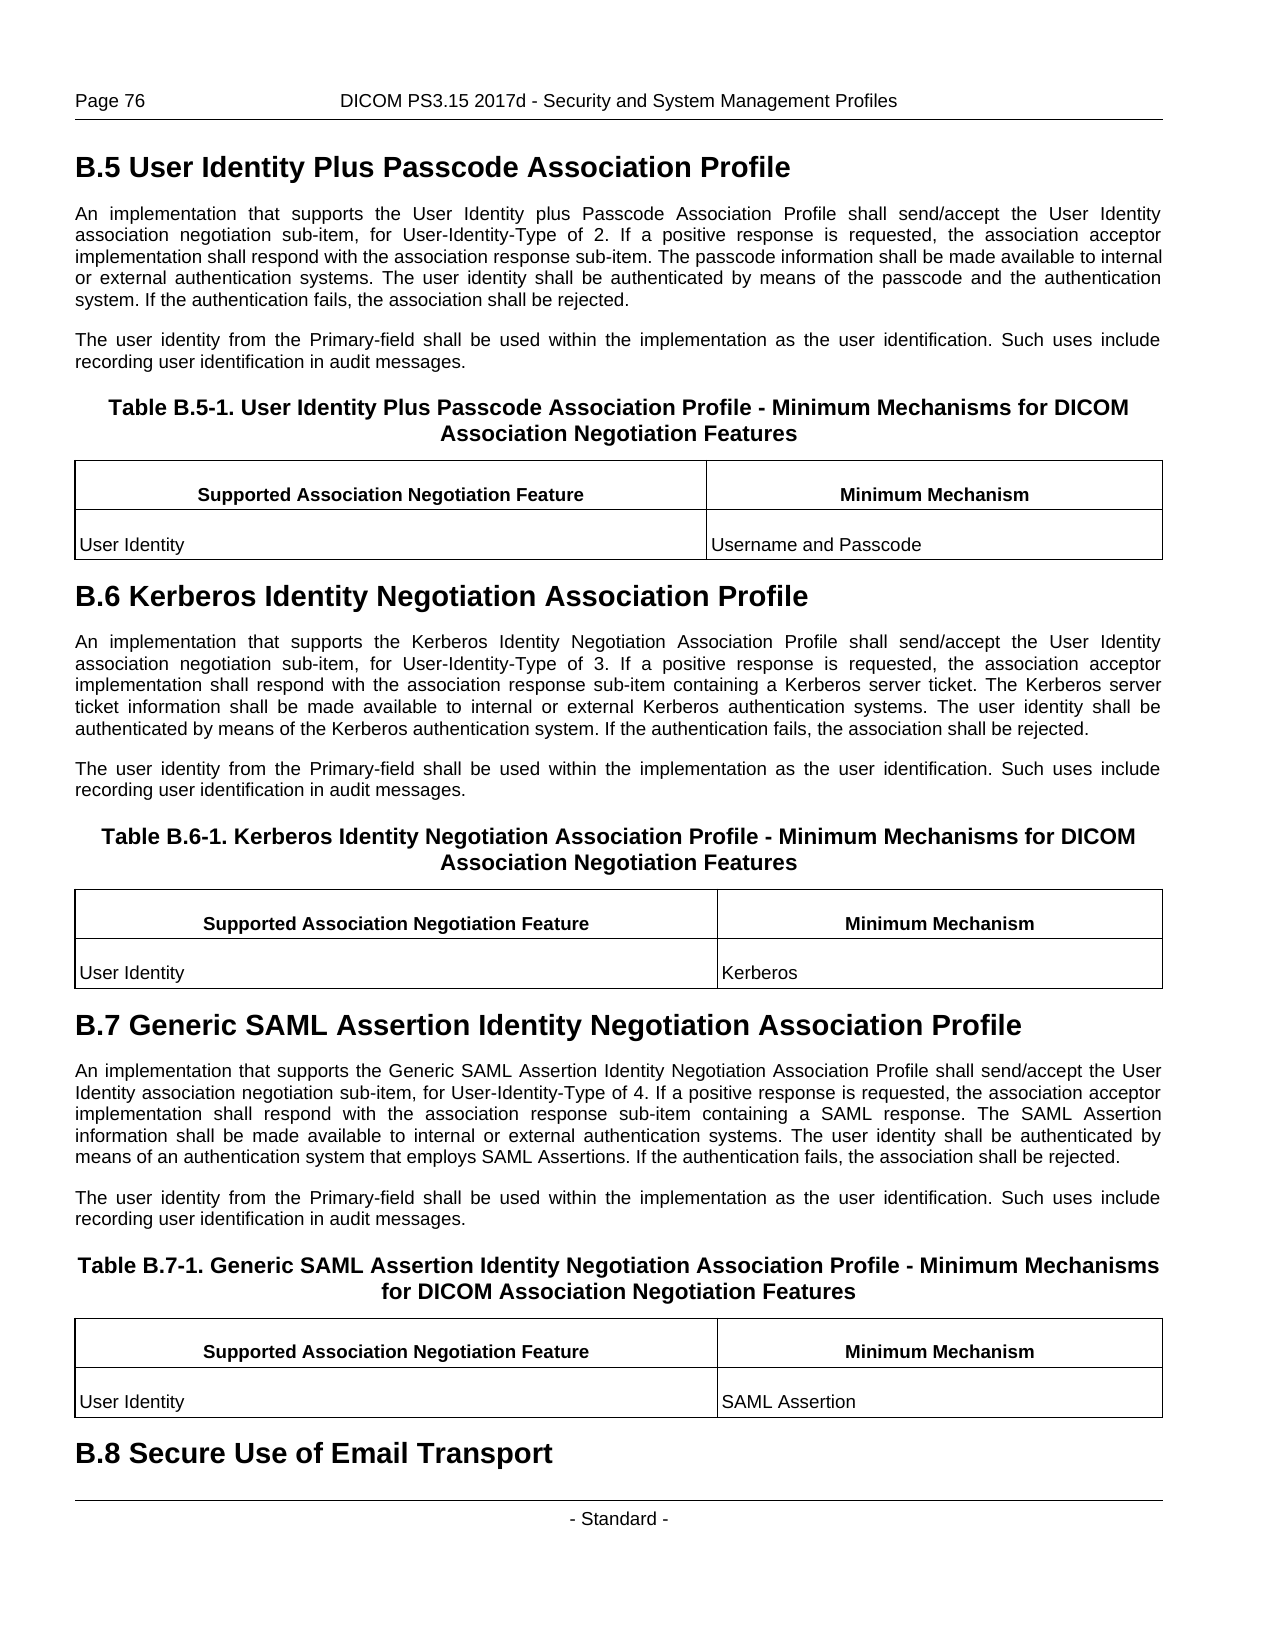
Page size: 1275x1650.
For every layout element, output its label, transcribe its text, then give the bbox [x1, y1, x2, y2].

text An implementation that supports the Generic SAML Assertion Identity Negotiation Association Profile shall send/accept the User Identity association negotiation sub-item, for User-Identity-Type of 4. If a positive response is requested, the association acceptor implementation shall respond with the association response sub-item containing a SAML response. The SAML Assertion information shall be made available to internal or external authentication systems. The user identity shall be authenticated by means of an authentication system that employs SAML Assertions. If the authentication fails, the association shall be rejected. [75, 1060, 1162, 1168]
table_cell User Identity [76, 510, 706, 559]
table_cell Kerberos [718, 939, 1162, 988]
table_header Minimum Mechanism [718, 890, 1162, 938]
table_header Supported Association Negotiation Feature [76, 461, 706, 509]
text B.8 Secure Use of Email Transport [75, 1437, 1162, 1470]
text Table B.5-1. User Identity Plus Passcode Association Profile - Minimum Mechanisms for DICOM Association Negotiation Features [75, 394, 1162, 446]
table_header Minimum Mechanism [707, 461, 1162, 509]
text Table B.7-1. Generic SAML Assertion Identity Negotiation Association Profile - Minimum Mechanisms for DICOM Association Negotiation Features [75, 1252, 1162, 1304]
table_header Supported Association Negotiation Feature [76, 1319, 717, 1367]
text B.5 User Identity Plus Passcode Association Profile [75, 150, 1162, 183]
text Table B.6-1. Kerberos Identity Negotiation Association Profile - Minimum Mechanisms for DICOM Association Negotiation Features [75, 823, 1162, 875]
table_header Supported Association Negotiation Feature [76, 890, 717, 938]
text The user identity from the Primary-field shall be used within the implementation as the user identification. Such uses include recording user identification in audit messages. [75, 1187, 1162, 1230]
table_header Minimum Mechanism [718, 1319, 1162, 1367]
text The user identity from the Primary-field shall be used within the implementation as the user identification. Such uses include recording user identification in audit messages. [75, 758, 1162, 801]
table_cell User Identity [76, 1368, 717, 1417]
text The user identity from the Primary-field shall be used within the implementation as the user identification. Such uses include recording user identification in audit messages. [75, 329, 1162, 372]
text An implementation that supports the Kerberos Identity Negotiation Association Profile shall send/accept the User Identity association negotiation sub-item, for User-Identity-Type of 3. If a positive response is requested, the association acceptor implementation shall respond with the association response sub-item containing a Kerberos server ticket. The Kerberos server ticket information shall be made available to internal or external Kerberos authentication systems. The user identity shall be authenticated by means of the Kerberos authentication system. If the authentication fails, the association shall be rejected. [75, 631, 1162, 739]
text B.6 Kerberos Identity Negotiation Association Profile [75, 579, 1162, 612]
table_cell User Identity [76, 939, 717, 988]
table_cell Username and Passcode [707, 510, 1162, 559]
table_cell SAML Assertion [718, 1368, 1162, 1417]
text An implementation that supports the User Identity plus Passcode Association Profile shall send/accept the User Identity association negotiation sub-item, for User-Identity-Type of 2. If a positive response is requested, the association acceptor implementation shall respond with the association response sub-item. The passcode information shall be made available to internal or external authentication systems. The user identity shall be authenticated by means of the passcode and the authentication system. If the authentication fails, the association shall be rejected. [75, 202, 1162, 310]
text B.7 Generic SAML Assertion Identity Negotiation Association Profile [75, 1008, 1162, 1041]
